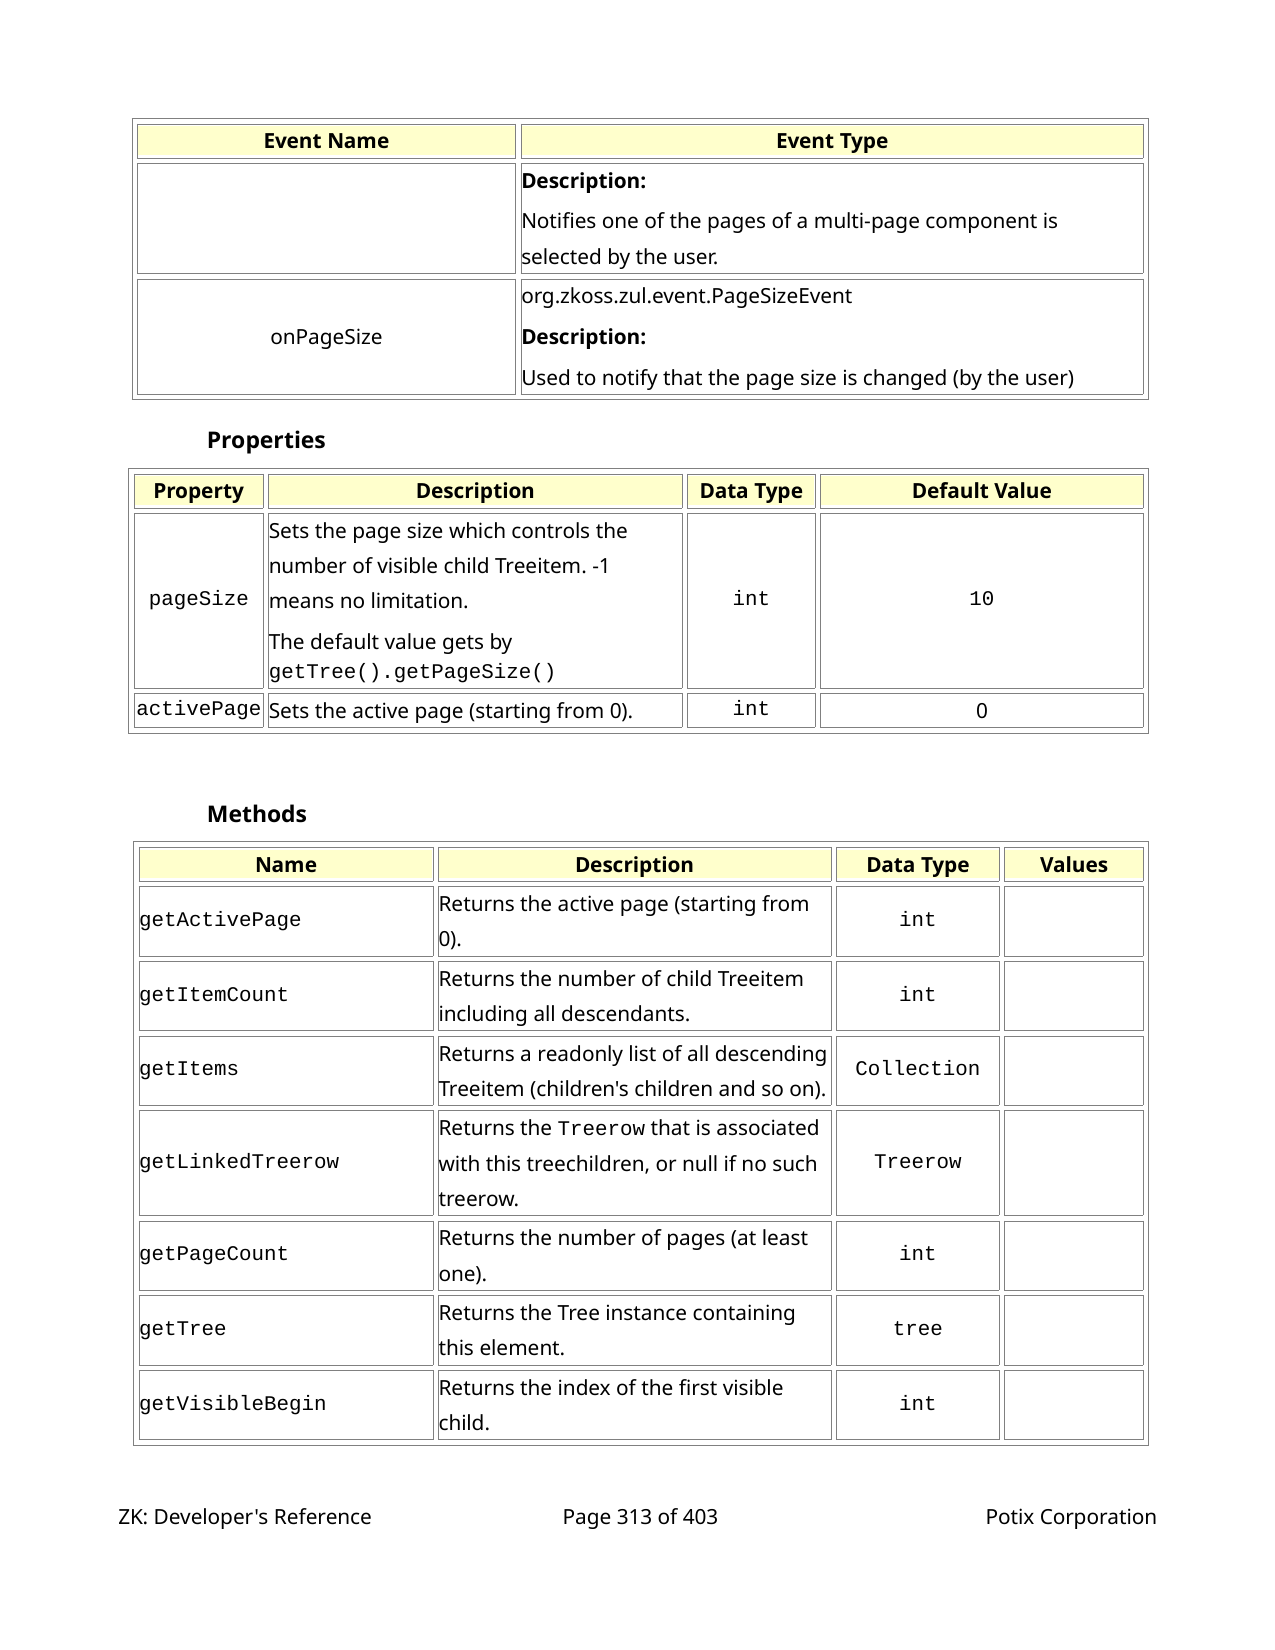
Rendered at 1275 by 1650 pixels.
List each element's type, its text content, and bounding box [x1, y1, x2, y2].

table_cell getItemCount [136, 956, 435, 1030]
table_cell Returns a readonly list of all descending Treeitem (children's children and so on). [435, 1030, 833, 1105]
table_cell getVisibleBegin [136, 1365, 435, 1439]
table_cell tree [834, 1290, 1002, 1364]
table_header Values [1002, 842, 1146, 881]
table_cell Returns the number of pages (at least one). [435, 1215, 833, 1290]
subtitle Properties [207, 424, 1157, 456]
table_cell Sets the active page (starting from 0). [266, 688, 685, 727]
table_cell [1002, 1290, 1146, 1364]
table_header Event Type [518, 119, 1146, 158]
table_cell Collection [834, 1030, 1002, 1105]
table_cell int [685, 688, 817, 727]
table_header Description [266, 469, 685, 508]
table_cell activePage [131, 688, 266, 727]
table_cell int [834, 956, 1002, 1030]
table_cell Description: Notifies one of the pages of a multi-page component is selected by the user. [518, 158, 1146, 273]
table_cell [1002, 1105, 1146, 1215]
table_cell [1005, 887, 1143, 956]
table_cell [1002, 1365, 1146, 1439]
table_cell getLinkedTreerow [136, 1105, 435, 1215]
table_cell 10 [818, 508, 1146, 688]
table_header Event Name [134, 119, 518, 158]
subtitle Methods [207, 798, 1157, 829]
table_cell int [834, 1365, 1002, 1439]
table_header Default Value [818, 469, 1146, 508]
table_cell getItems [136, 1030, 435, 1105]
table_header Data Type [685, 469, 817, 508]
table_cell int [834, 1215, 1002, 1290]
table_header Name [136, 842, 435, 881]
table_cell onPageSize [134, 273, 518, 394]
table_cell 0 [818, 688, 1146, 727]
table_cell Sets the page size which controls the number of visible child Treeitem. -1 means no limitation. The default value gets by getTree().getPageSize() [266, 508, 685, 688]
table_cell [1002, 956, 1146, 1030]
table_cell getTree [136, 1290, 435, 1364]
table_cell pageSize [131, 508, 266, 688]
table_cell getPageCount [136, 1215, 435, 1290]
table_cell int [685, 508, 817, 688]
table_cell Returns the Treerow that is associated with this treechildren, or null if no such treerow. [435, 1105, 833, 1215]
table_cell [134, 158, 518, 273]
table_cell Returns the active page (starting from 0). [435, 881, 833, 956]
table_cell [1005, 962, 1143, 1030]
table_header Description [435, 842, 833, 881]
table_cell [1005, 1111, 1143, 1215]
table_cell [1002, 1215, 1146, 1290]
table_cell [1005, 1296, 1143, 1364]
table_cell [1005, 1037, 1143, 1105]
table_cell org.zkoss.zul.event.PageSizeEvent Description: Used to notify that the page size is changed (by the user) [518, 273, 1146, 394]
table_cell [1005, 1222, 1143, 1290]
table_cell [1002, 1030, 1146, 1105]
table_header Data Type [834, 842, 1002, 881]
table_cell [1002, 881, 1146, 956]
table_cell getActivePage [136, 881, 435, 956]
table_cell [1005, 1371, 1143, 1439]
table_cell Treerow [834, 1105, 1002, 1215]
table_cell Returns the Tree instance containing this element. [435, 1290, 833, 1364]
table_cell int [834, 881, 1002, 956]
table_cell Returns the index of the first visible child. [435, 1365, 833, 1439]
table_cell Returns the number of child Treeitem including all descendants. [435, 956, 833, 1030]
table_header Property [131, 469, 266, 508]
